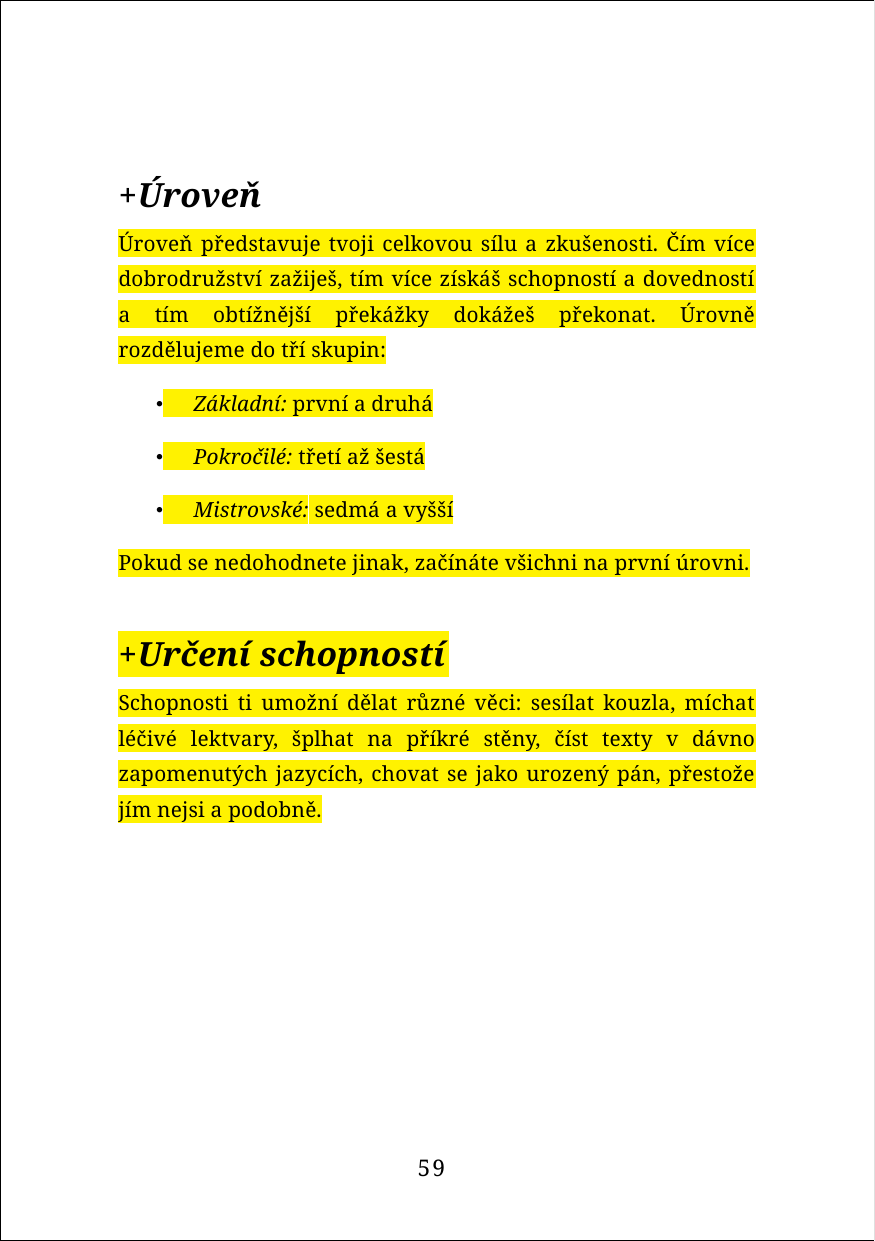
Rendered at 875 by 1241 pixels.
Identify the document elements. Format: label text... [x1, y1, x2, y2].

list Mistrovské: sedmá a vyšší [156, 495, 756, 524]
text Pokud se nedohodnete jinak, začínáte všichni na první úrovni. [118, 548, 756, 577]
list Základní: první a druhá [156, 389, 756, 417]
list Pokročilé: třetí až šestá [156, 442, 756, 470]
text Schopnosti ti umožní dělat různé věci: sesílat kouzla, míchat léčivé lektvary, šplhat na příkré stěny, číst texty v dávno zapomenutých jazycích, chovat se jako urozený pán, přestože jím nejsi a podobně. [118, 688, 756, 823]
subtitle +Úroveň [118, 172, 756, 217]
text Úroveň představuje tvoji celkovou sílu a zkušenosti. Čím více dobrodružství zažiješ, tím více získáš schopností a dovedností a tím obtížnější překážky dokážeš překonat. Úrovně rozdělujeme do tří skupin: [118, 229, 756, 364]
subtitle +Určení schopností [118, 631, 756, 677]
